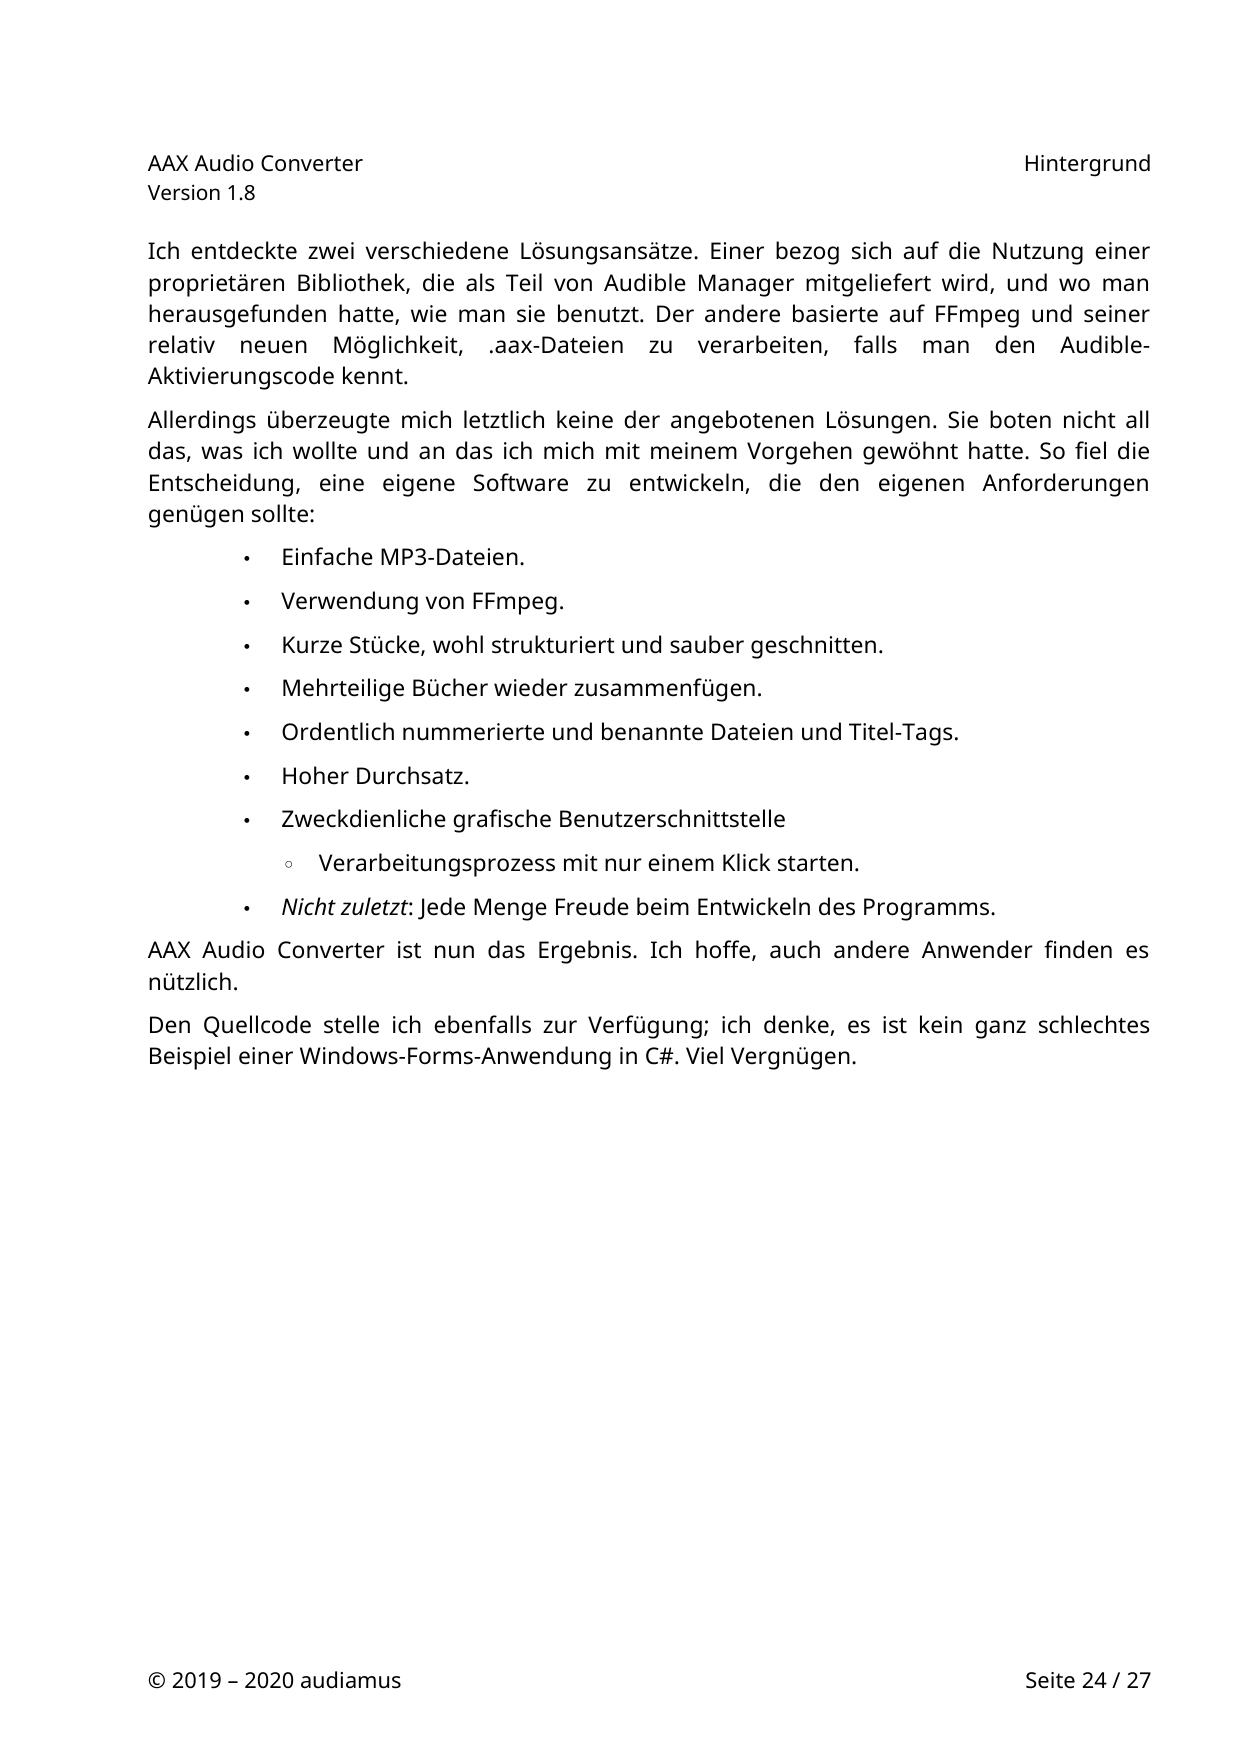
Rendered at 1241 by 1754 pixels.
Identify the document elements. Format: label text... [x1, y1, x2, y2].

text Ich entdeckte zwei verschiedene Lösungsansätze. Einer bezog sich auf die Nutzung einer proprietären Bibliothek, die als Teil von Audible Manager mitgeliefert wird, und wo man herausgefunden hatte, wie man sie benutzt. Der andere basierte auf FFmpeg und seiner relativ neuen Möglichkeit, .aax-Dateien zu verarbeiten, falls man den Audible-Aktivierungscode kennt. [148, 235, 1152, 392]
list Mehrteilige Bücher wieder zusammenfügen. [244, 672, 1152, 703]
list Hoher Durchsatz. [244, 759, 1152, 791]
list Nicht zuletzt: Jede Menge Freude beim Entwickeln des Programms. [244, 891, 1152, 922]
text Allerdings überzeugte mich letztlich keine der angebotenen Lösungen. Sie boten nicht all das, was ich wollte und an das ich mich mit meinem Vorgehen gewöhnt hatte. So fiel die Entscheidung, eine eigene Software zu entwickeln, die den eigenen Anforderungen genügen sollte: [148, 404, 1152, 529]
list Ordentlich nummerierte und benannte Dateien und Titel-Tags. [244, 716, 1152, 747]
text Den Quellcode stelle ich ebenfalls zur Verfügung; ich denke, es ist kein ganz schlechtes Beispiel einer Windows-Forms-Anwendung in C#. Viel Vergnügen. [148, 1009, 1152, 1072]
list Einfache MP3-Dateien. [244, 541, 1152, 573]
list Kurze Stücke, wohl strukturiert und sauber geschnitten. [244, 629, 1152, 660]
text AAX Audio Converter ist nun das Ergebnis. Ich hoffe, auch andere Anwender finden es nützlich. [148, 934, 1152, 997]
list Verwendung von FFmpeg. [244, 585, 1152, 616]
list Zweckdienliche grafische Benutzerschnittstelle [244, 803, 1152, 834]
list Verarbeitungsprozess mit nur einem Klick starten. [281, 847, 1152, 878]
